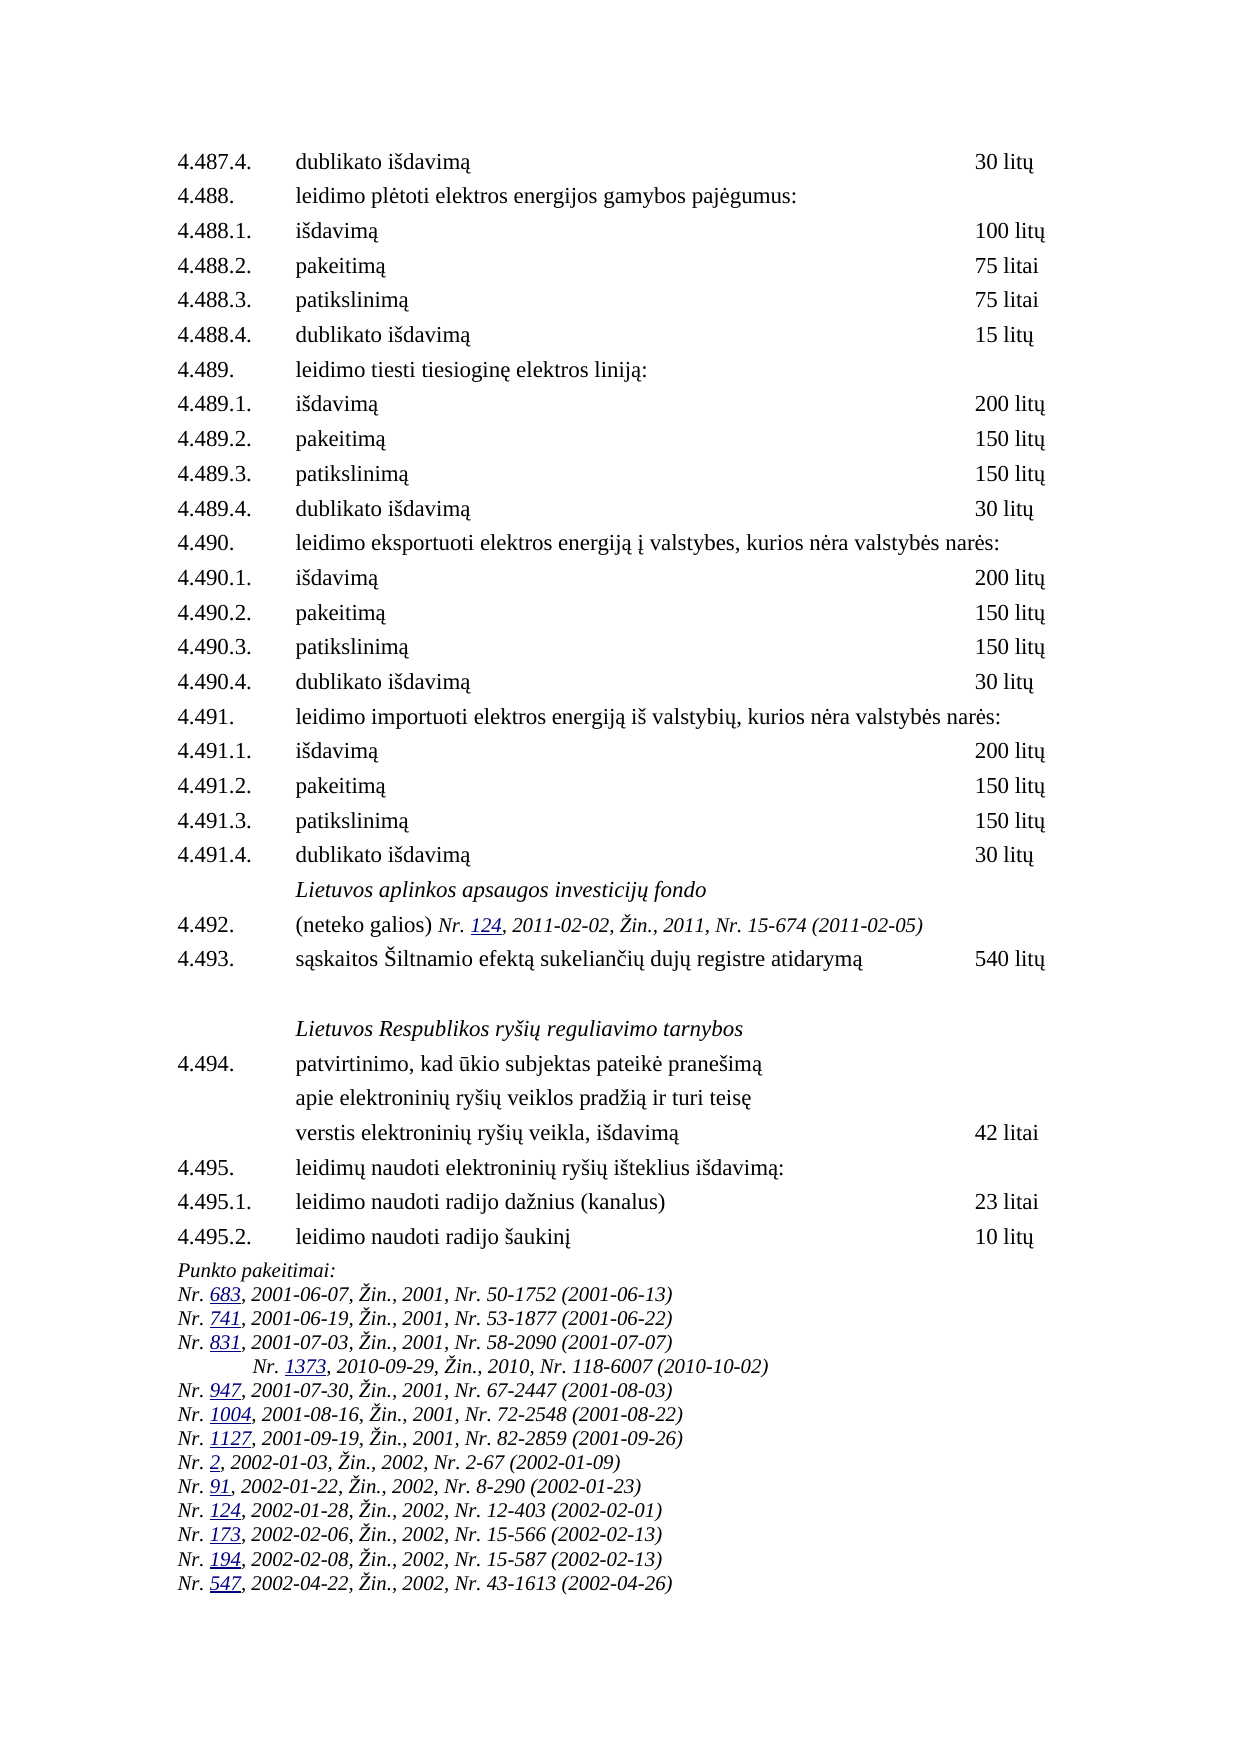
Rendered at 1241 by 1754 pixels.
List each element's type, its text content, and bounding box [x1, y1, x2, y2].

text Punkto pakeitimai: [177, 1258, 1122, 1282]
text 4.490. leidimo eksportuoti elektros energiją į valstybes, kurios nėra valstybės narės: [177, 529, 1122, 556]
text 4.488. leidimo plėtoti elektros energijos gamybos pajėgumus: [177, 182, 1122, 209]
text 4.490.2. pakeitimą 150 litų [177, 599, 1122, 625]
text 4.491.2. pakeitimą 150 litų [177, 772, 1122, 798]
text 4.491.4. dublikato išdavimą 30 litų [177, 841, 1122, 868]
text Nr. 2, 2002-01-03, Žin., 2002, Nr. 2-67 (2002-01-09) [177, 1450, 1122, 1474]
text Lietuvos Respublikos ryšių reguliavimo tarnybos [177, 1015, 1122, 1041]
text Nr. 173, 2002-02-06, Žin., 2002, Nr. 15-566 (2002-02-13) [177, 1522, 1122, 1546]
text 4.491. leidimo importuoti elektros energiją iš valstybių, kurios nėra valstybės narės: [177, 703, 1122, 729]
text Nr. 124, 2002-01-28, Žin., 2002, Nr. 12-403 (2002-02-01) [177, 1498, 1122, 1522]
text Nr. 1127, 2001-09-19, Žin., 2001, Nr. 82-2859 (2001-09-26) [177, 1426, 1122, 1450]
text Lietuvos aplinkos apsaugos investicijų fondo [177, 876, 1122, 902]
text 4.489.2. pakeitimą 150 litų [177, 425, 1122, 452]
text 4.495.1. leidimo naudoti radijo dažnius (kanalus) 23 litai [177, 1188, 1122, 1215]
text 4.490.1. išdavimą 200 litų [177, 564, 1122, 590]
text 4.495.2. leidimo naudoti radijo šaukinį 10 litų [177, 1223, 1122, 1249]
text Nr. 547, 2002-04-22, Žin., 2002, Nr. 43-1613 (2002-04-26) [177, 1571, 1122, 1594]
text 4.488.2. pakeitimą 75 litai [177, 252, 1122, 278]
text apie elektroninių ryšių veiklos pradžią ir turi teisę [177, 1084, 1122, 1111]
text verstis elektroninių ryšių veikla, išdavimą 42 litai [177, 1119, 1122, 1145]
text 4.489.1. išdavimą 200 litų [177, 391, 1122, 417]
text 4.489.3. patikslinimą 150 litų [177, 460, 1122, 486]
text 4.495. leidimų naudoti elektroninių ryšių išteklius išdavimą: [177, 1154, 1122, 1180]
text 4.491.3. patikslinimą 150 litų [177, 807, 1122, 833]
text 4.488.1. išdavimą 100 litų [177, 217, 1122, 243]
text 4.489.4. dublikato išdavimą 30 litų [177, 494, 1122, 521]
text 4.488.4. dublikato išdavimą 15 litų [177, 321, 1122, 347]
text Nr. 947, 2001-07-30, Žin., 2001, Nr. 67-2447 (2001-08-03) [177, 1378, 1122, 1402]
text Nr. 1373, 2010-09-29, Žin., 2010, Nr. 118-6007 (2010-10-02) [252, 1354, 1122, 1378]
text 4.494. patvirtinimo, kad ūkio subjektas pateikė pranešimą [177, 1049, 1122, 1076]
text 4.489. leidimo tiesti tiesioginę elektros liniją: [177, 356, 1122, 382]
text Nr. 194, 2002-02-08, Žin., 2002, Nr. 15-587 (2002-02-13) [177, 1546, 1122, 1571]
text 4.487.4. dublikato išdavimą 30 litų [177, 148, 1122, 174]
text 4.490.3. patikslinimą 150 litų [177, 633, 1122, 660]
text 4.490.4. dublikato išdavimą 30 litų [177, 668, 1122, 694]
text 4.492. (neteko galios) Nr. 124, 2011-02-02, Žin., 2011, Nr. 15-674 (2011-02-05) [177, 911, 930, 937]
text 4.488.3. patikslinimą 75 litai [177, 286, 1122, 313]
text Nr. 683, 2001-06-07, Žin., 2001, Nr. 50-1752 (2001-06-13) [177, 1282, 1122, 1306]
text Nr. 741, 2001-06-19, Žin., 2001, Nr. 53-1877 (2001-06-22) [177, 1306, 1122, 1330]
text 4.491.1. išdavimą 200 litų [177, 737, 1122, 764]
text Nr. 1004, 2001-08-16, Žin., 2001, Nr. 72-2548 (2001-08-22) [177, 1402, 1122, 1426]
text Nr. 91, 2002-01-22, Žin., 2002, Nr. 8-290 (2002-01-23) [177, 1474, 1122, 1498]
text Nr. 831, 2001-07-03, Žin., 2001, Nr. 58-2090 (2001-07-07) [177, 1330, 1122, 1354]
text 4.493. sąskaitos Šiltnamio efektą sukeliančių dujų registre atidarymą 540 litų [177, 946, 1122, 972]
